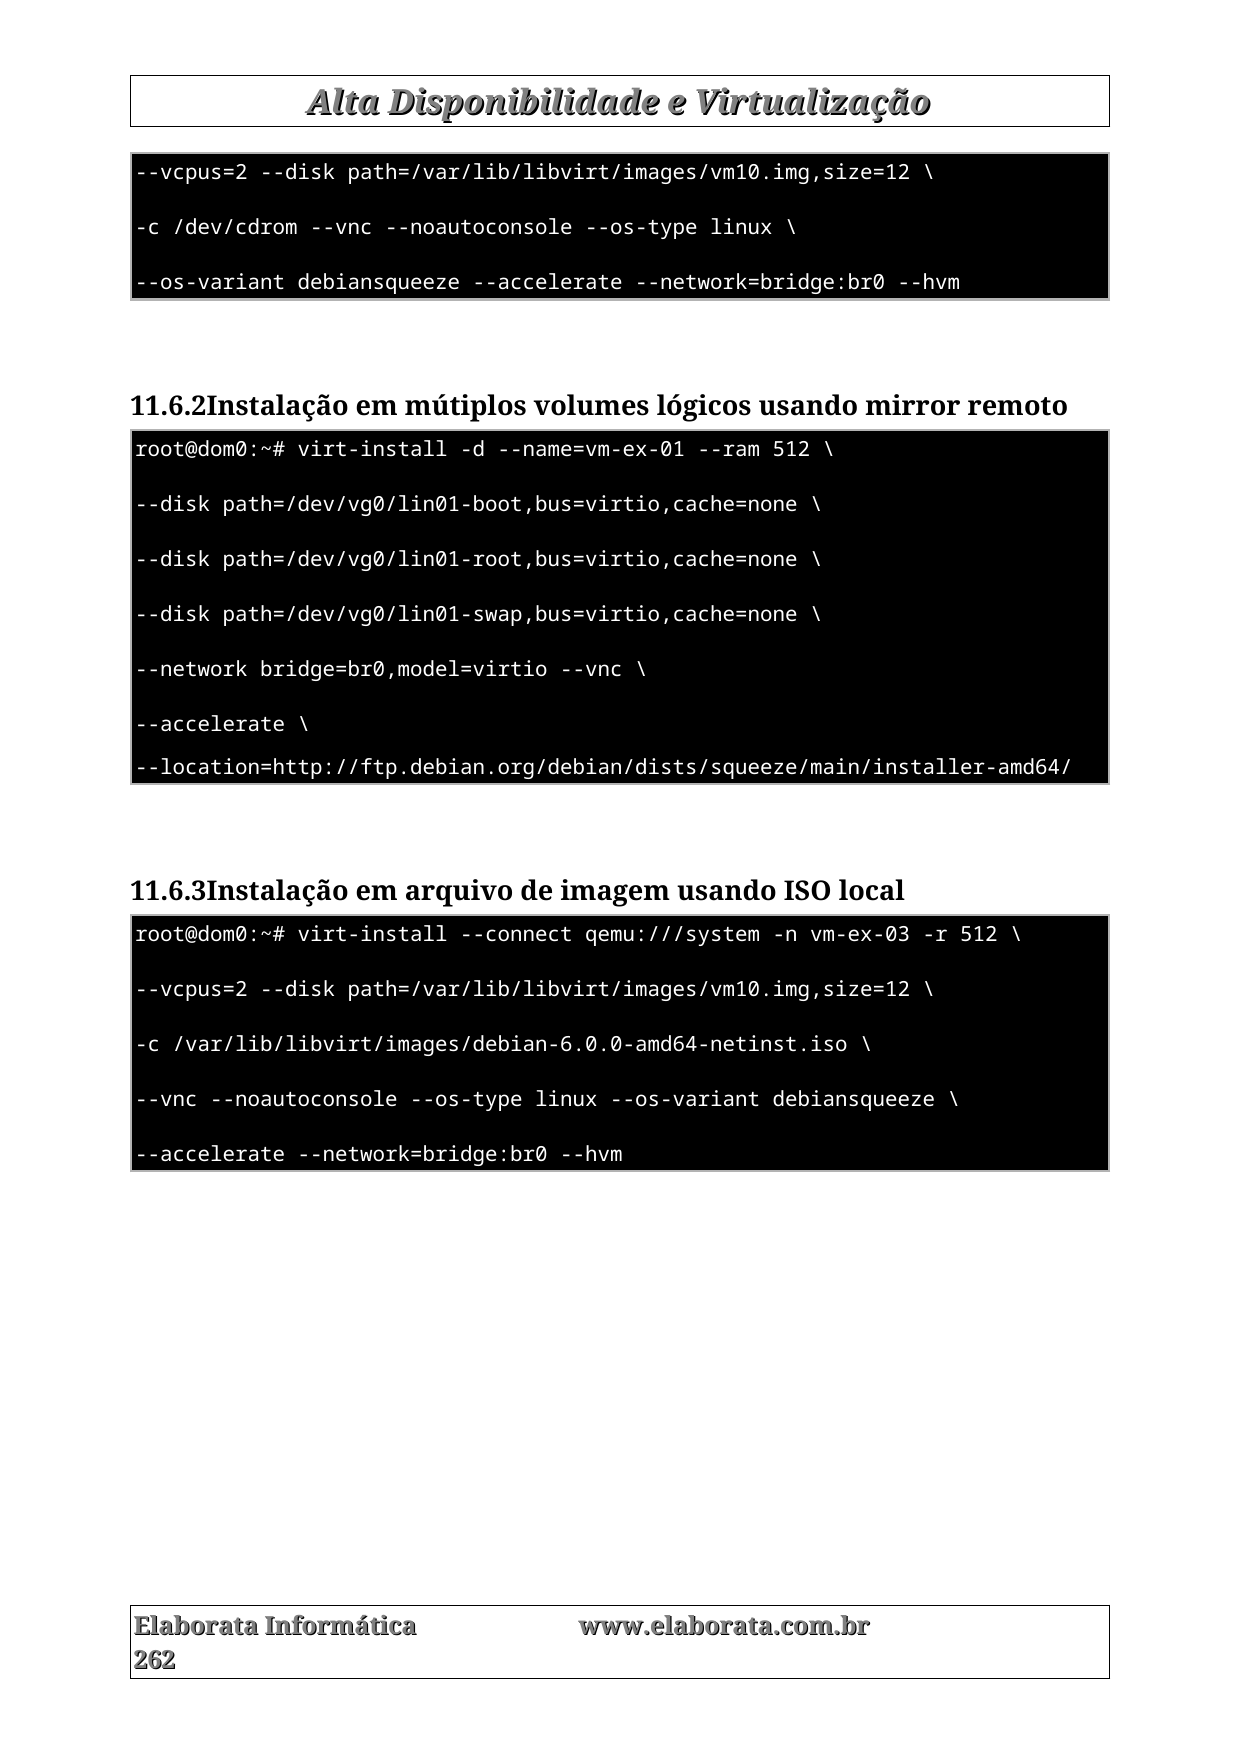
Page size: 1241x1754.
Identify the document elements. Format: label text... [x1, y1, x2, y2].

text --disk path=/dev/vg0/lin01-boot,bus=virtio,cache=none \ [132, 484, 1108, 518]
text -c /var/lib/libvirt/images/debian-6.0.0-amd64-netinst.iso \ [132, 1024, 1108, 1057]
text --os-variant debiansqueeze --accelerate --network=bridge:br0 --hvm [132, 262, 1108, 298]
text -c /dev/cdrom --vnc --noautoconsole --os-type linux \ [132, 207, 1108, 241]
text --vcpus=2 --disk path=/var/lib/libvirt/images/vm10.img,size=12 \ [132, 154, 1108, 186]
subtitle Instalação em arquivo de imagem usando ISO local [130, 871, 1110, 908]
text root@dom0:~# virt-install -d --name=vm-ex-01 --ram 512 \ [132, 431, 1108, 463]
text --disk path=/dev/vg0/lin01-swap,bus=virtio,cache=none \ [132, 594, 1108, 628]
text root@dom0:~# virt-install --connect qemu:///system -n vm-ex-03 -r 512 \ [132, 916, 1108, 947]
text --disk path=/dev/vg0/lin01-root,bus=virtio,cache=none \ [132, 539, 1108, 573]
text --vcpus=2 --disk path=/var/lib/libvirt/images/vm10.img,size=12 \ [132, 969, 1108, 1002]
text --accelerate \ --location=http://ftp.debian.org/debian/dists/squeeze/main/installer-amd64/ [132, 704, 1108, 783]
text --network bridge=br0,model=virtio --vnc \ [132, 649, 1108, 683]
text --vnc --noautoconsole --os-type linux --os-variant debiansqueeze \ [132, 1079, 1108, 1112]
subtitle Instalação em mútiplos volumes lógicos usando mirror remoto [130, 386, 1110, 423]
text --accelerate --network=bridge:br0 --hvm [132, 1134, 1108, 1170]
